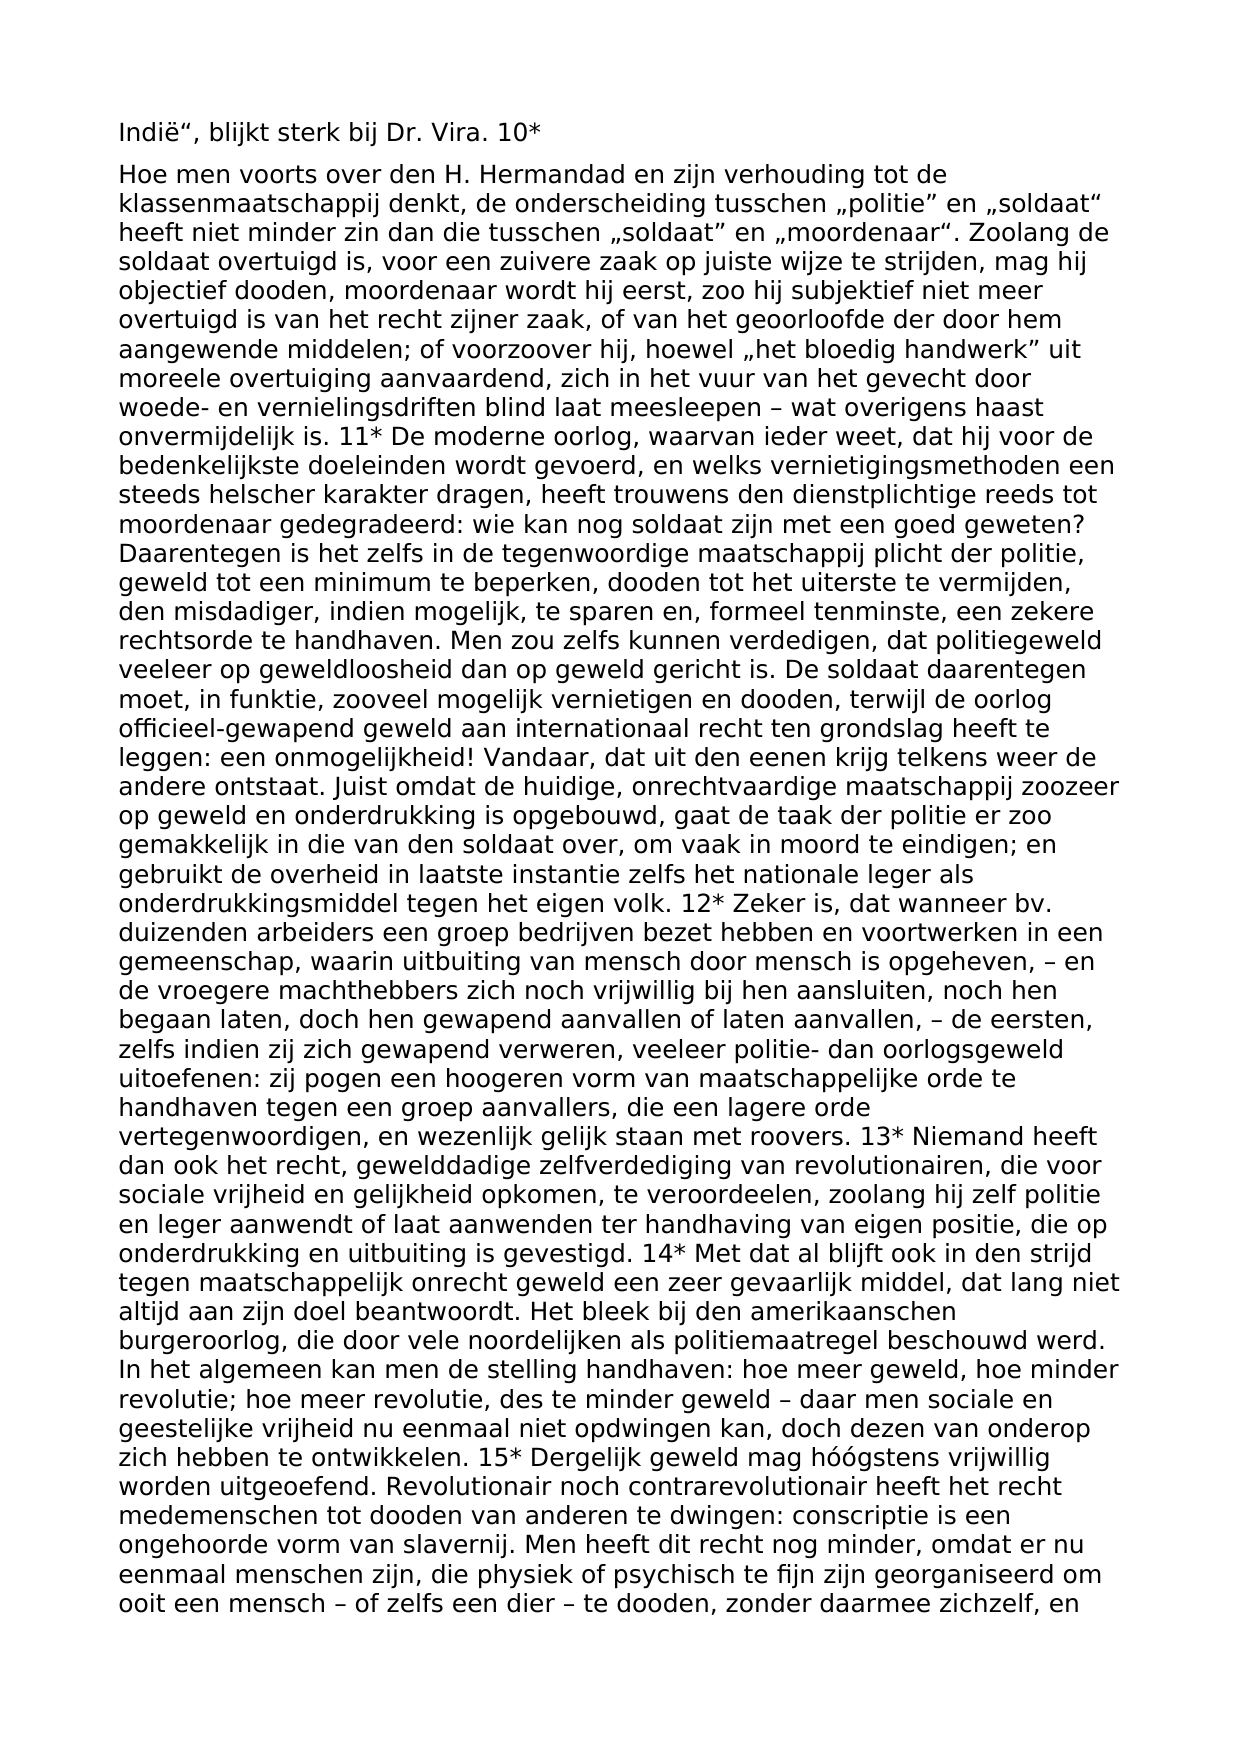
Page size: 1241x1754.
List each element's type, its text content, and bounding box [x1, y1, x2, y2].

text Hoe men voorts over den H. Hermandad en zijn verhouding tot de klassenmaatschappij denkt, de onderscheiding tusschen „politie” en „soldaat“ heeft niet minder zin dan die tusschen „soldaat” en „moordenaar“. Zoolang de soldaat overtuigd is, voor een zuivere zaak op juiste wijze te strijden, mag hij objectief dooden, moordenaar wordt hij eerst, zoo hij subjektief niet meer overtuigd is van het recht zijner zaak, of van het geoorloofde der door hem aangewende middelen; of voorzoover hij, hoewel „het bloedig handwerk” uit moreele overtuiging aanvaardend, zich in het vuur van het gevecht door woede- en vernielingsdriften blind laat meesleepen – wat overigens haast onvermijdelijk is. 11* De moderne oorlog, waarvan ieder weet, dat hij voor de bedenkelijkste doeleinden wordt gevoerd, en welks vernietigingsmethoden een steeds helscher karakter dragen, heeft trouwens den dienstplichtige reeds tot moordenaar gedegradeerd: wie kan nog soldaat zijn met een goed geweten? Daarentegen is het zelfs in de tegenwoordige maatschappij plicht der politie, geweld tot een minimum te beperken, dooden tot het uiterste te vermijden, den misdadiger, indien mogelijk, te sparen en, formeel tenminste, een zekere rechtsorde te handhaven. Men zou zelfs kunnen verdedigen, dat politiegeweld veeleer op geweldloosheid dan op geweld gericht is. De soldaat daarentegen moet, in funktie, zooveel mogelijk vernietigen en dooden, terwijl de oorlog officieel-gewapend geweld aan internationaal recht ten grondslag heeft te leggen: een onmogelijkheid! Vandaar, dat uit den eenen krijg telkens weer de andere ontstaat. Juist omdat de huidige, onrechtvaardige maatschappij zoozeer op geweld en onderdrukking is opgebouwd, gaat de taak der politie er zoo gemakkelijk in die van den soldaat over, om vaak in moord te eindigen; en gebruikt de overheid in laatste instantie zelfs het nationale leger als onderdrukkingsmiddel tegen het eigen volk. 12* Zeker is, dat wanneer bv. duizenden arbeiders een groep bedrijven bezet hebben en voortwerken in een gemeenschap, waarin uitbuiting van mensch door mensch is opgeheven, – en de vroegere machthebbers zich noch vrijwillig bij hen aansluiten, noch hen begaan laten, doch hen gewapend aanvallen of laten aanvallen, – de eersten, zelfs indien zij zich gewapend verweren, veeleer politie- dan oorlogsgeweld uitoefenen: zij pogen een hoogeren vorm van maatschappelijke orde te handhaven tegen een groep aanvallers, die een lagere orde vertegenwoordigen, en wezenlijk gelijk staan met roovers. 13* Niemand heeft dan ook het recht, gewelddadige zelfverdediging van revolutionairen, die voor sociale vrijheid en gelijkheid opkomen, te veroordeelen, zoolang hij zelf politie en leger aanwendt of laat aanwenden ter handhaving van eigen positie, die op onderdrukking en uitbuiting is gevestigd. 14* Met dat al blijft ook in den strijd tegen maatschappelijk onrecht geweld een zeer gevaarlijk middel, dat lang niet altijd aan zijn doel beantwoordt. Het bleek bij den amerikaanschen burgeroorlog, die door vele noordelijken als politiemaatregel beschouwd werd. In het algemeen kan men de stelling handhaven: hoe meer geweld, hoe minder revolutie; hoe meer revolutie, des te minder geweld – daar men sociale en geestelijke vrijheid nu eenmaal niet opdwingen kan, doch dezen van onderop zich hebben te ontwikkelen. 15* Dergelijk geweld mag hóógstens vrijwillig worden uitgeoefend. Revolutionair noch contrarevolutionair heeft het recht medemenschen tot dooden van anderen te dwingen: conscriptie is een ongehoorde vorm van slavernij. Men heeft dit recht nog minder, omdat er nu eenmaal menschen zijn, die physiek of psychisch te fijn zijn georganiseerd om ooit een mensch – of zelfs een dier – te dooden, zonder daarmee zichzelf, en [118, 160, 1122, 1618]
text Indië“, blijkt sterk bij Dr. Vira. 10* [118, 118, 1122, 147]
